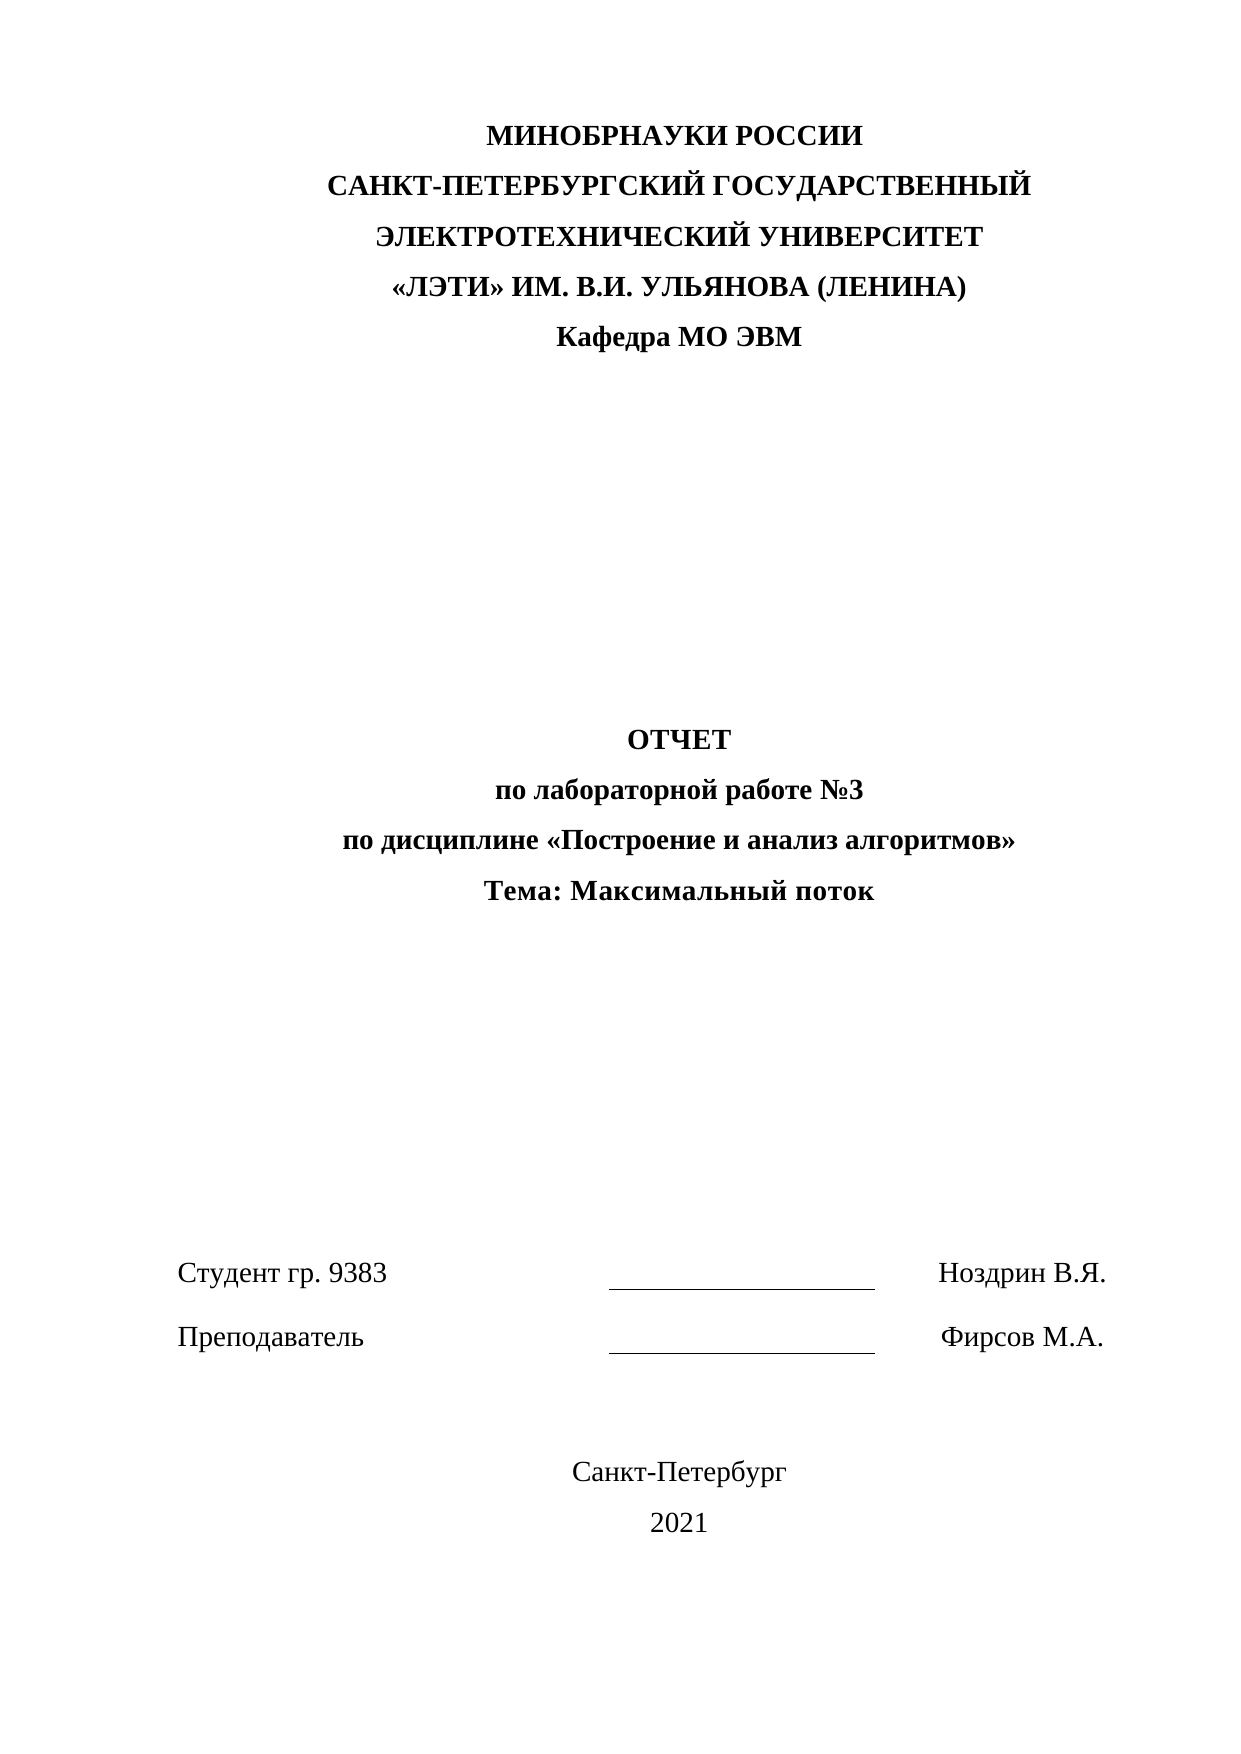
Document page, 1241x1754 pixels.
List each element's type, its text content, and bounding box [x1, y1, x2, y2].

text Тема: Максимальный поток [177, 873, 1181, 906]
table_header Ноздрин В.Я. [875, 1225, 1170, 1289]
table_header Студент гр. 9383 [166, 1225, 609, 1289]
text МИНОБРНАУКИ РОССИИ [399, 118, 1181, 152]
table_header [609, 1225, 875, 1289]
text по дисциплине «Построение и анализ алгоритмов» [177, 822, 1181, 856]
text Санкт-Петербург [177, 1454, 1181, 1488]
text электротехнический университет [177, 219, 1181, 252]
text по лабораторной работе №3 [177, 772, 1181, 806]
text Санкт-Петербургский государственный [177, 168, 1181, 202]
table_cell [609, 1290, 875, 1353]
text отчет [177, 722, 1181, 755]
text Кафедра МО ЭВМ [177, 319, 1181, 353]
table_cell Преподаватель [166, 1289, 609, 1353]
text «ЛЭТИ» им. В.И. Ульянова (Ленина) [177, 269, 1181, 303]
text 2021 [177, 1505, 1181, 1538]
table_cell Фирсов М.А. [875, 1289, 1170, 1353]
